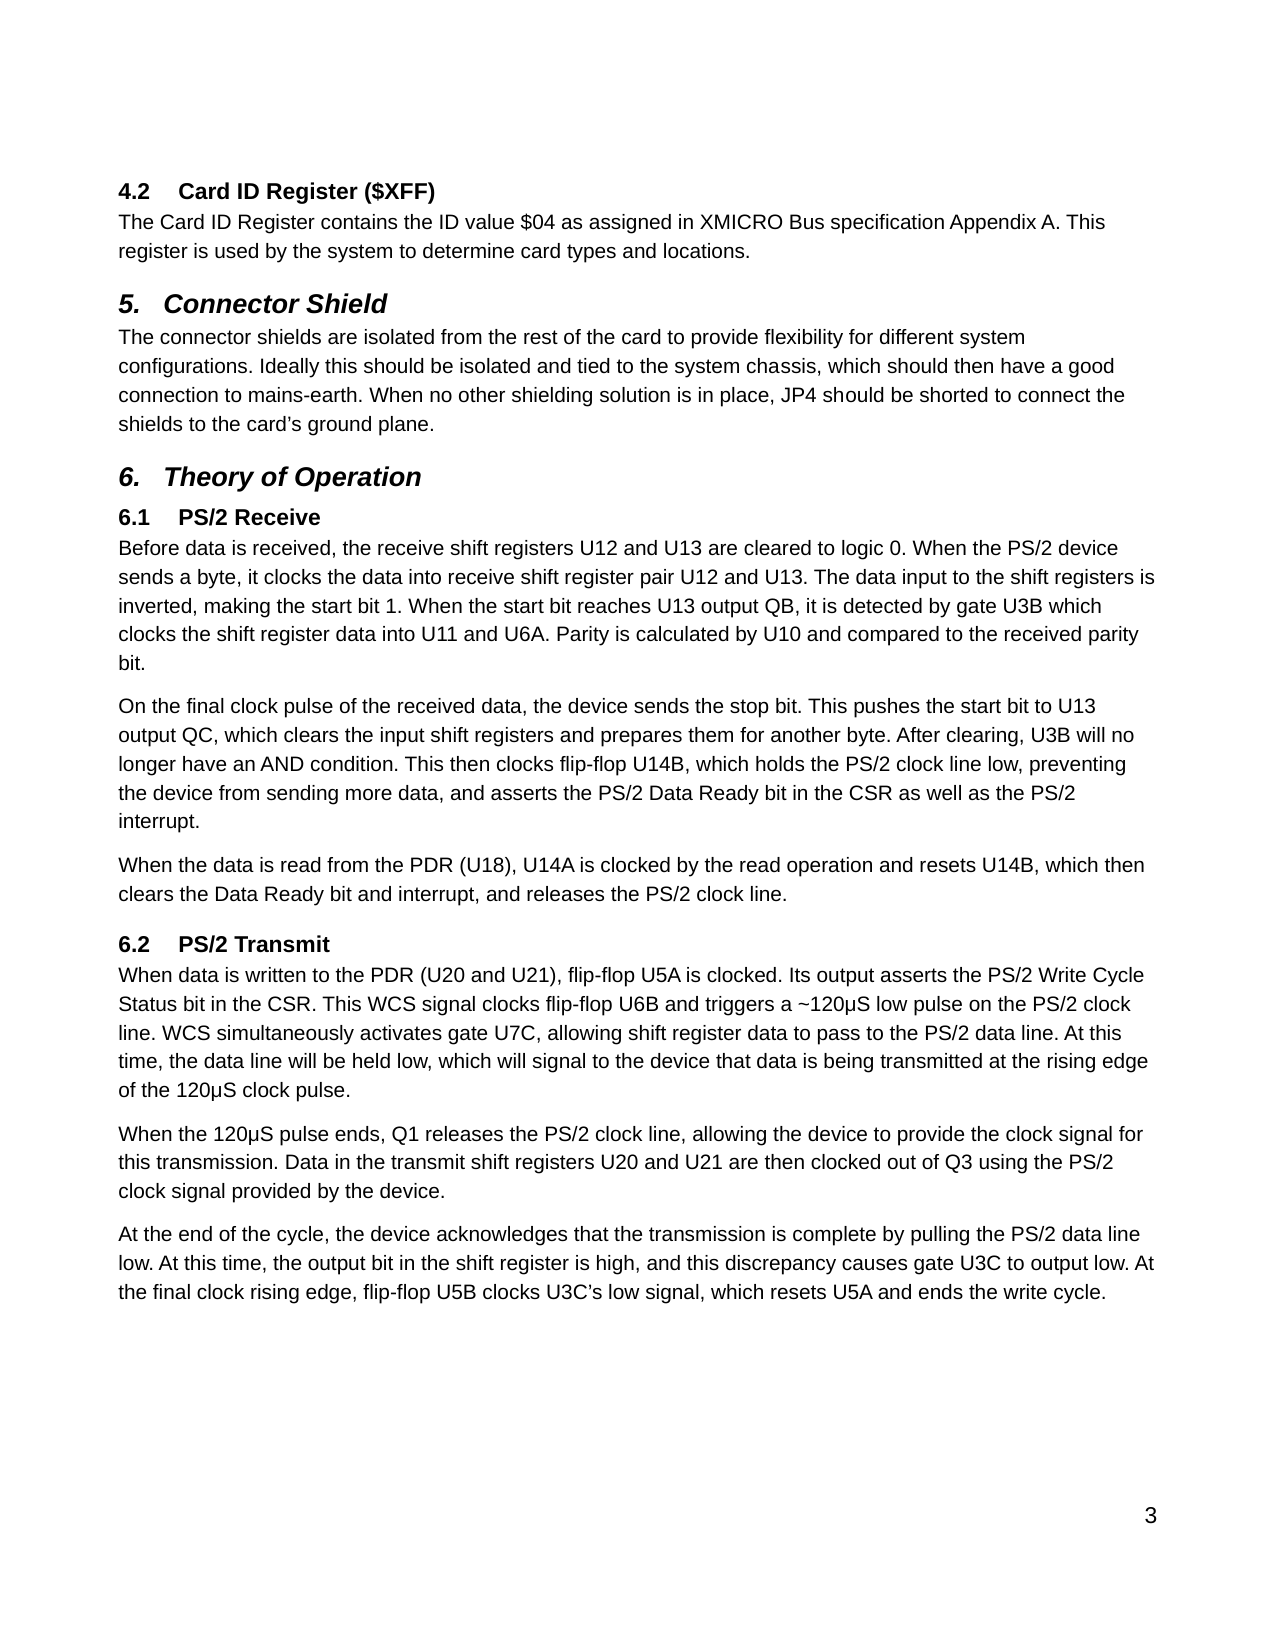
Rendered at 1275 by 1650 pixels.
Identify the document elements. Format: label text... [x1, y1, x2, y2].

subtitle PS/2 Transmit [118, 931, 1157, 957]
text At the end of the cycle, the device acknowledges that the transmission is complete by pulling the PS/2 data line low. At this time, the output bit in the shift register is high, and this discrepancy causes gate U3C to output low. At the final clock rising edge, flip-flop U5B clocks U3C’s low signal, which resets U5A and ends the write cycle. [118, 1222, 1157, 1304]
text When the 120μS pulse ends, Q1 releases the PS/2 clock line, allowing the device to provide the clock signal for this transmission. Data in the transmit shift registers U20 and U21 are then clocked out of Q3 using the PS/2 clock signal provided by the device. [118, 1121, 1157, 1203]
text The Card ID Register contains the ID value $04 as assigned in XMICRO Bus specification Appendix A. This register is used by the system to determine card types and locations. [118, 210, 1157, 263]
text Before data is received, the receive shift registers U12 and U13 are cleared to logic 0. When the PS/2 device sends a byte, it clocks the data into receive shift register pair U12 and U13. The data input to the shift registers is inverted, making the start bit 1. When the start bit reaches U13 output QB, it is detected by gate U3B which clocks the shift register data into U11 and U6A. Parity is calculated by U10 and compared to the received parity bit. [118, 536, 1157, 675]
subtitle Theory of Operation [118, 461, 1157, 492]
text The connector shields are isolated from the rest of the card to provide flexibility for different system configurations. Ideally this should be isolated and tied to the system chassis, which should then have a good connection to mains-earth. When no other shielding solution is in place, JP4 should be shorted to connect the shields to the card’s ground plane. [118, 325, 1157, 435]
text When data is written to the PDR (U20 and U21), flip-flop U5A is clocked. Its output asserts the PS/2 Write Cycle Status bit in the CSR. This WCS signal clocks flip-flop U6B and triggers a ~120μS low pulse on the PS/2 clock line. WCS simultaneously activates gate U7C, allowing shift register data to pass to the PS/2 data line. At this time, the data line will be held low, which will signal to the device that data is being transmitted at the rising edge of the 120μS clock pulse. [118, 963, 1157, 1102]
subtitle PS/2 Receive [118, 504, 1157, 530]
subtitle Connector Shield [118, 288, 1157, 319]
subtitle Card ID Register ($XFF) [118, 178, 1157, 204]
text On the final clock pulse of the received data, the device sends the stop bit. This pushes the start bit to U13 output QC, which clears the input shift registers and prepares them for another byte. After clearing, U3B will no longer have an AND condition. This then clocks flip-flop U14B, which holds the PS/2 clock line low, preventing the device from sending more data, and asserts the PS/2 Data Ready bit in the CSR as well as the PS/2 interrupt. [118, 694, 1157, 833]
text When the data is read from the PDR (U18), U14A is clocked by the read operation and resets U14B, which then clears the Data Ready bit and interrupt, and releases the PS/2 clock line. [118, 853, 1157, 905]
